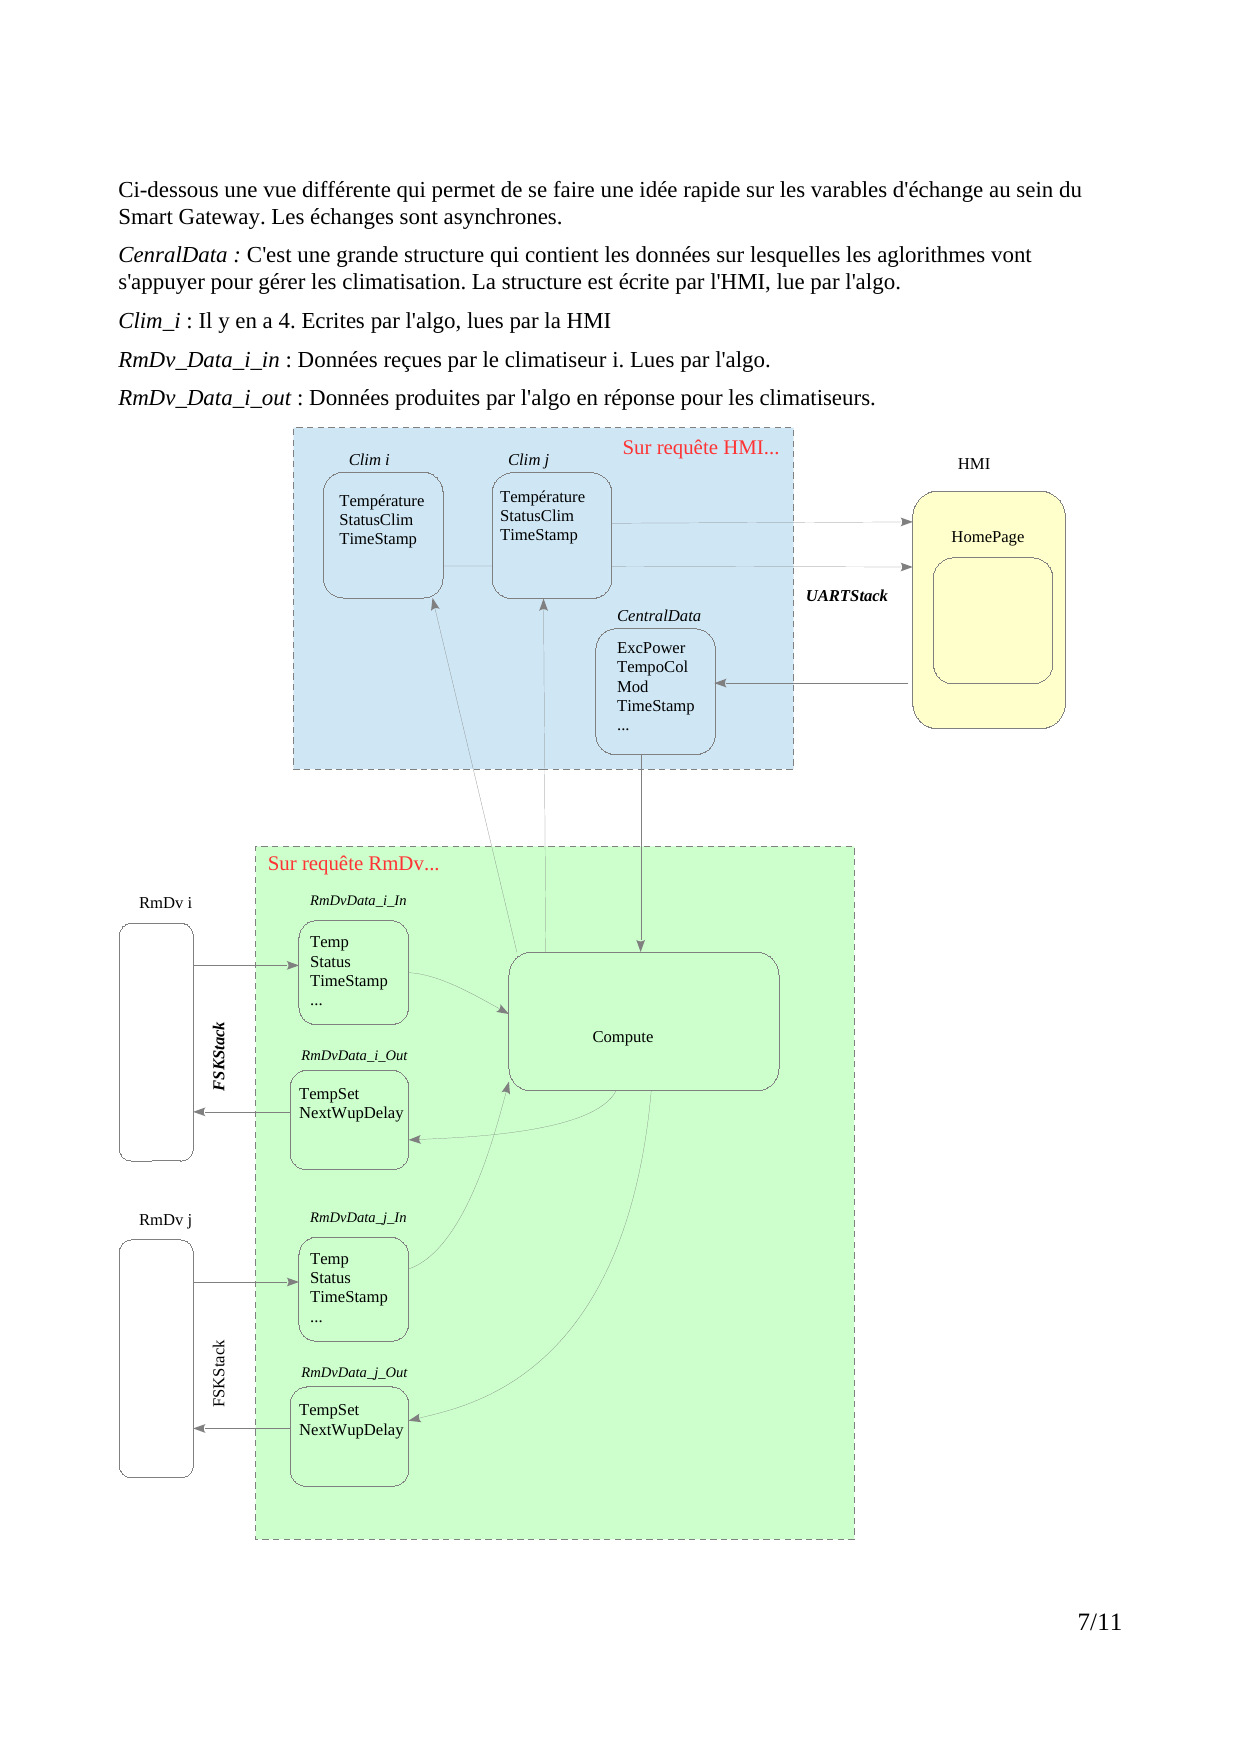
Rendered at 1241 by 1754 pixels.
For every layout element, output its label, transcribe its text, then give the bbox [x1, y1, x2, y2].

text CenralData : C'est une grande structure qui contient les données sur lesquelles les aglorithmes vont s'appuyer pour gérer les climatisation. La structure est écrite par l'HMI, lue par l'algo. [118, 242, 1122, 294]
text RmDv_Data_i_in : Données reçues par le climatiseur i. Lues par l'algo. [118, 346, 1122, 372]
text RmDv_Data_i_out : Données produites par l'algo en réponse pour les climatiseurs. [118, 384, 1122, 411]
text Ci-dessous une vue différente qui permet de se faire une idée rapide sur les varables d'échange au sein du Smart Gateway. Les échanges sont asynchrones. [118, 176, 1122, 229]
text Clim_i : Il y en a 4. Ecrites par l'algo, lues par la HMI [118, 307, 1122, 333]
